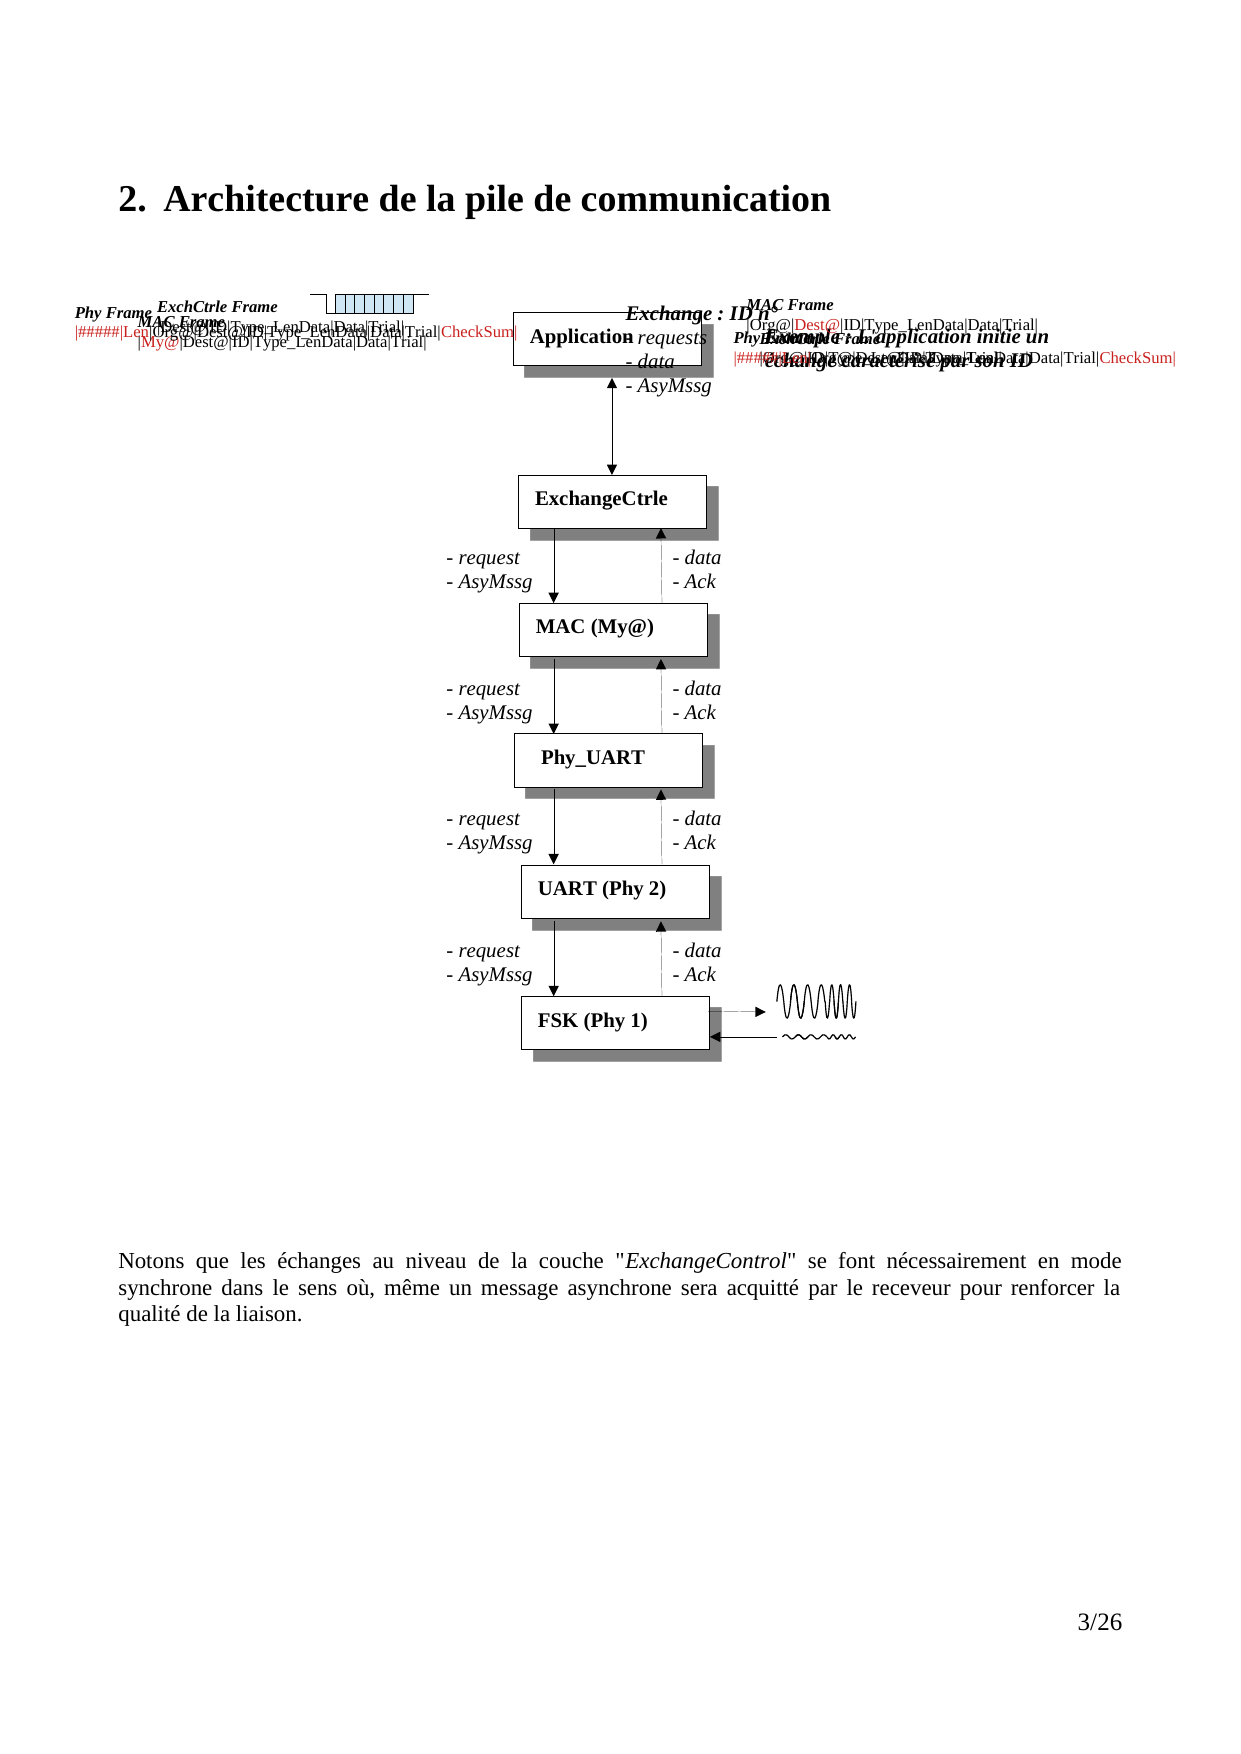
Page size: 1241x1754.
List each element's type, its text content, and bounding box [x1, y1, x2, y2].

subtitle Architecture de la pile de communication [118, 176, 1122, 220]
text Notons que les échanges au niveau de la couche "ExchangeControl" se font nécessairement en mode synchrone dans le sens où, même un message asynchrone sera acquitté par le receveur pour renforcer la qualité de la liaison. [118, 1247, 1122, 1327]
